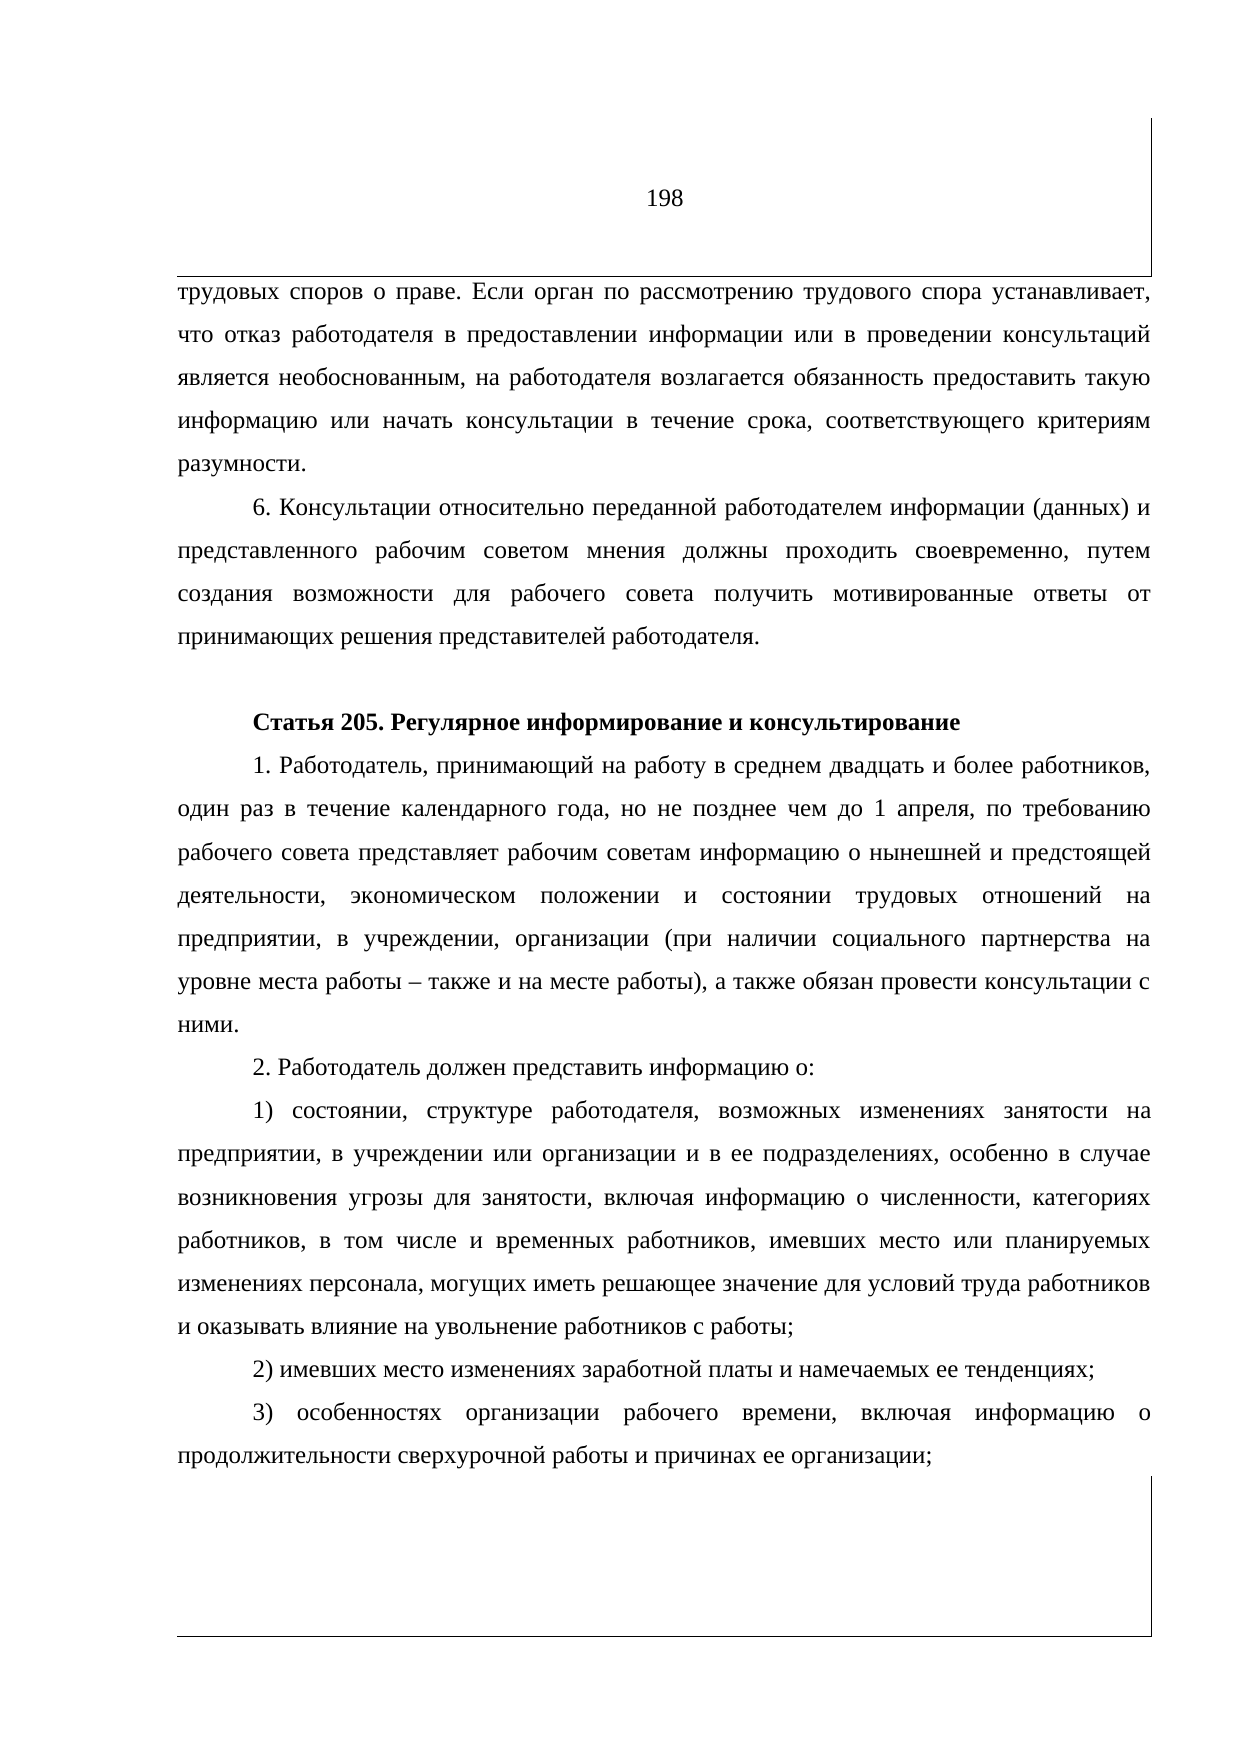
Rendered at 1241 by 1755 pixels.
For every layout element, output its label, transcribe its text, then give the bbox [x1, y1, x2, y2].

text трудовых споров о праве. Если орган по рассмотрению трудового спора устанавливает, что отказ работодателя в предоставлении информации или в проведении консультаций является необоснованным, на работодателя возлагается обязанность предоставить такую информацию или начать консультации в течение срока, соответствующего критериям разумности. [177, 276, 1152, 477]
text 3) особенностях организации рабочего времени, включая информацию о продолжительности сверхурочной работы и причинах ее организации; [177, 1397, 1152, 1469]
text 2. Работодатель должен представить информацию о: [177, 1052, 1152, 1081]
subtitle Статья 205. Регулярное информирование и консультирование [177, 707, 1152, 736]
text 1. Работодатель, принимающий на работу в среднем двадцать и более работников, один раз в течение календарного года, но не позднее чем до 1 апреля, по требованию рабочего совета представляет рабочим советам информацию о нынешней и предстоящей деятельности, экономическом положении и состоянии трудовых отношений на предприятии, в учреждении, организации (при наличии социального партнерства на уровне места работы – также и на месте работы), а также обязан провести консультации с ними. [177, 750, 1152, 1038]
text 1) состоянии, структуре работодателя, возможных изменениях занятости на предприятии, в учреждении или организации и в ее подразделениях, особенно в случае возникновения угрозы для занятости, включая информацию о численности, категориях работников, в том числе и временных работников, имевших место или планируемых изменениях персонала, могущих иметь решающее значение для условий труда работников и оказывать влияние на увольнение работников с работы; [177, 1095, 1152, 1340]
text 2) имевших место изменениях заработной платы и намечаемых ее тенденциях; [177, 1354, 1152, 1383]
text 6. Консультации относительно переданной работодателем информации (данных) и представленного рабочим советом мнения должны проходить своевременно, путем создания возможности для рабочего совета получить мотивированные ответы от принимающих решения представителей работодателя. [177, 492, 1152, 650]
